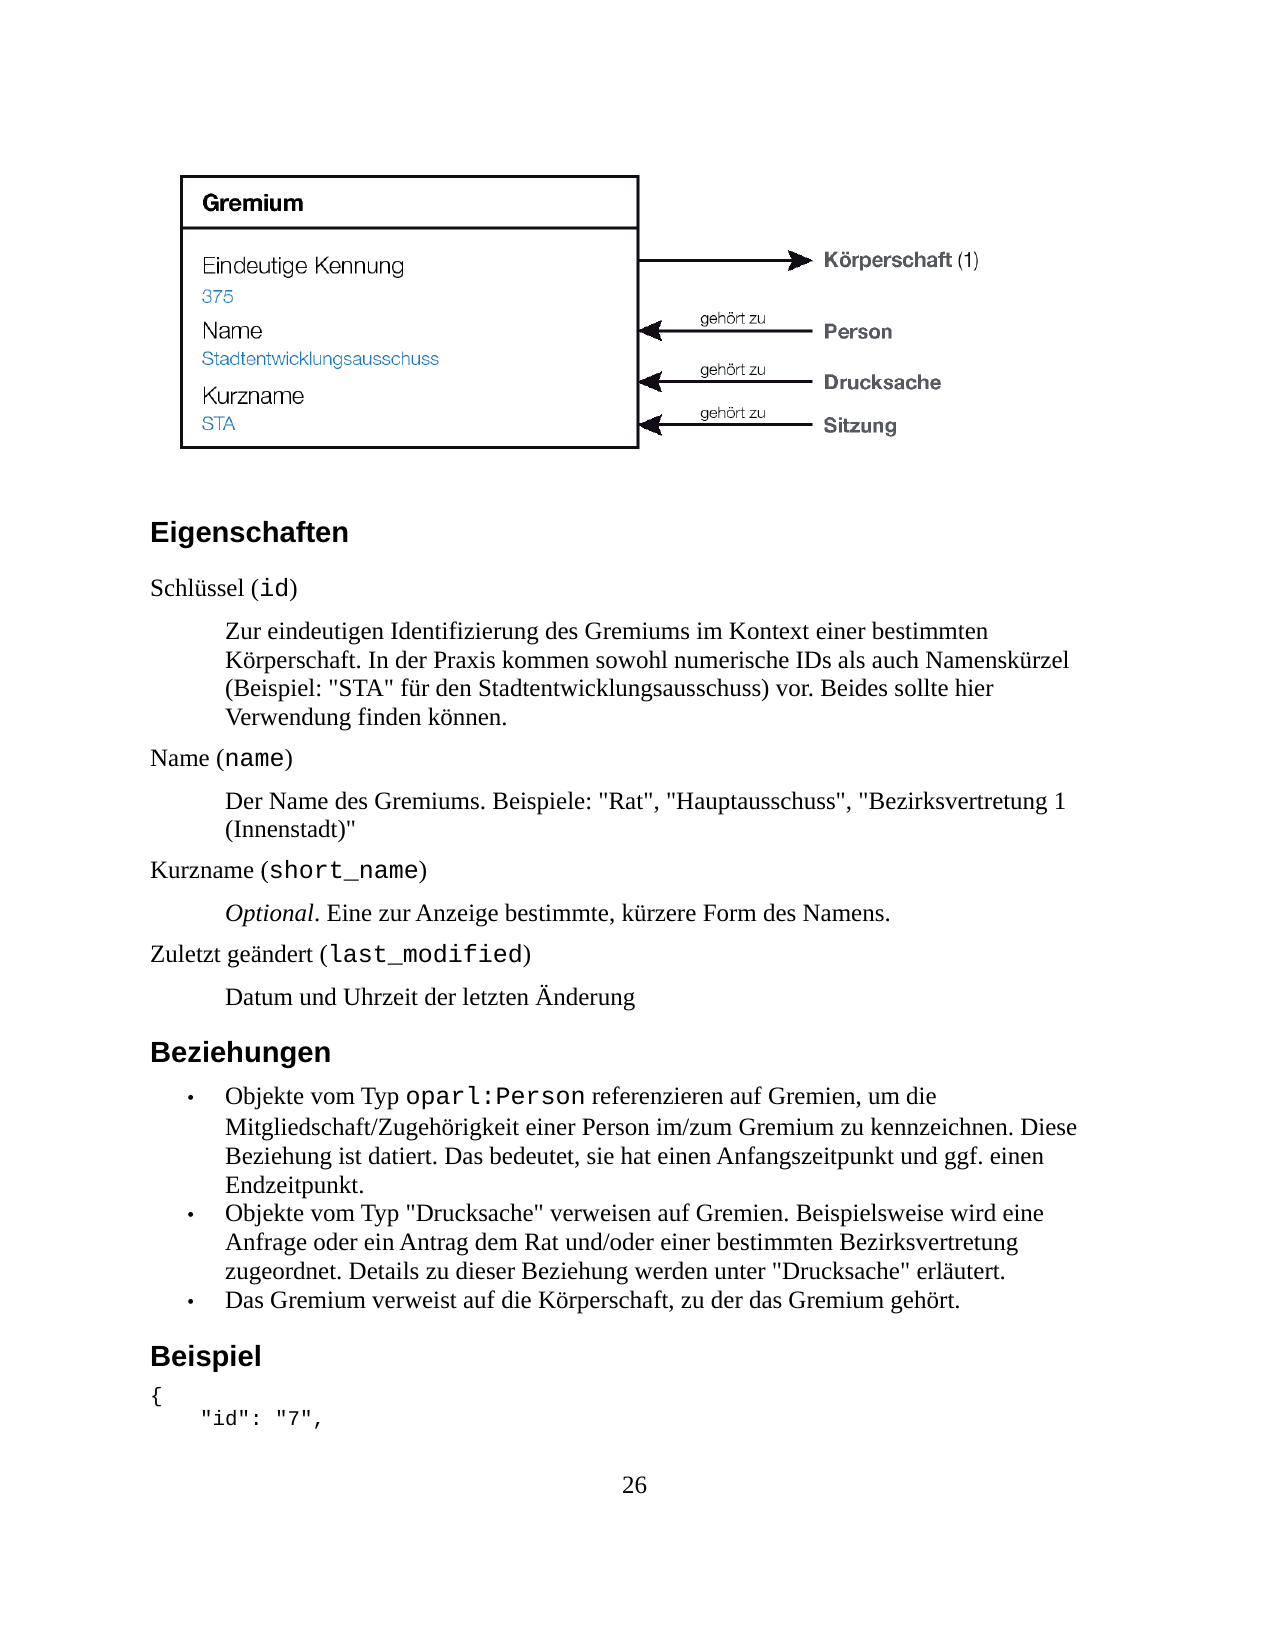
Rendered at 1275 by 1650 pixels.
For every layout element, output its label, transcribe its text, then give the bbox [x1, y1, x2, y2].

list Objekte vom Typ "Drucksache" verweisen auf Gremien. Beispielsweise wird eine Anfrage oder ein Antrag dem Rat und/oder einer bestimmten Bezirksvertretung zugeordnet. Details zu dieser Beziehung werden unter "Drucksache" erläutert. [187, 1198, 1125, 1285]
subtitle Beziehungen [150, 1035, 1125, 1069]
subtitle Eigenschaften [150, 515, 1125, 549]
text Zur eindeutigen Identifizierung des Gremiums im Kontext einer bestimmten Körperschaft. In der Praxis kommen sowohl numerische IDs als auch Namenskürzel (Beispiel: "STA" für den Stadtentwicklungsausschuss) vor. Beides sollte hier Verwendung finden können. [225, 616, 1125, 731]
picture [150, 150, 992, 482]
text Name (name) [150, 743, 1125, 774]
text "id": "7", [150, 1408, 1125, 1432]
text Zuletzt geändert (last_modified) [150, 939, 1125, 970]
text { [150, 1384, 1125, 1408]
text Datum und Uhrzeit der letzten Änderung [225, 982, 1125, 1010]
subtitle Beispiel [150, 1338, 1125, 1372]
list Das Gremium verweist auf die Körperschaft, zu der das Gremium gehört. [187, 1285, 1125, 1313]
text Kurzname (short_name) [150, 855, 1125, 886]
text Schlüssel (id) [150, 573, 1125, 604]
list Objekte vom Typ oparl:Person referenzieren auf Gremien, um die Mitgliedschaft/Zugehörigkeit einer Person im/zum Gremium zu kennzeichnen. Diese Beziehung ist datiert. Das bedeutet, sie hat einen Anfangszeitpunkt und ggf. einen Endzeitpunkt. [187, 1081, 1125, 1198]
text Optional. Eine zur Anzeige bestimmte, kürzere Form des Namens. [225, 898, 1125, 927]
text Der Name des Gremiums. Beispiele: "Rat", "Hauptausschuss", "Bezirksvertretung 1 (Innenstadt)" [225, 786, 1125, 843]
